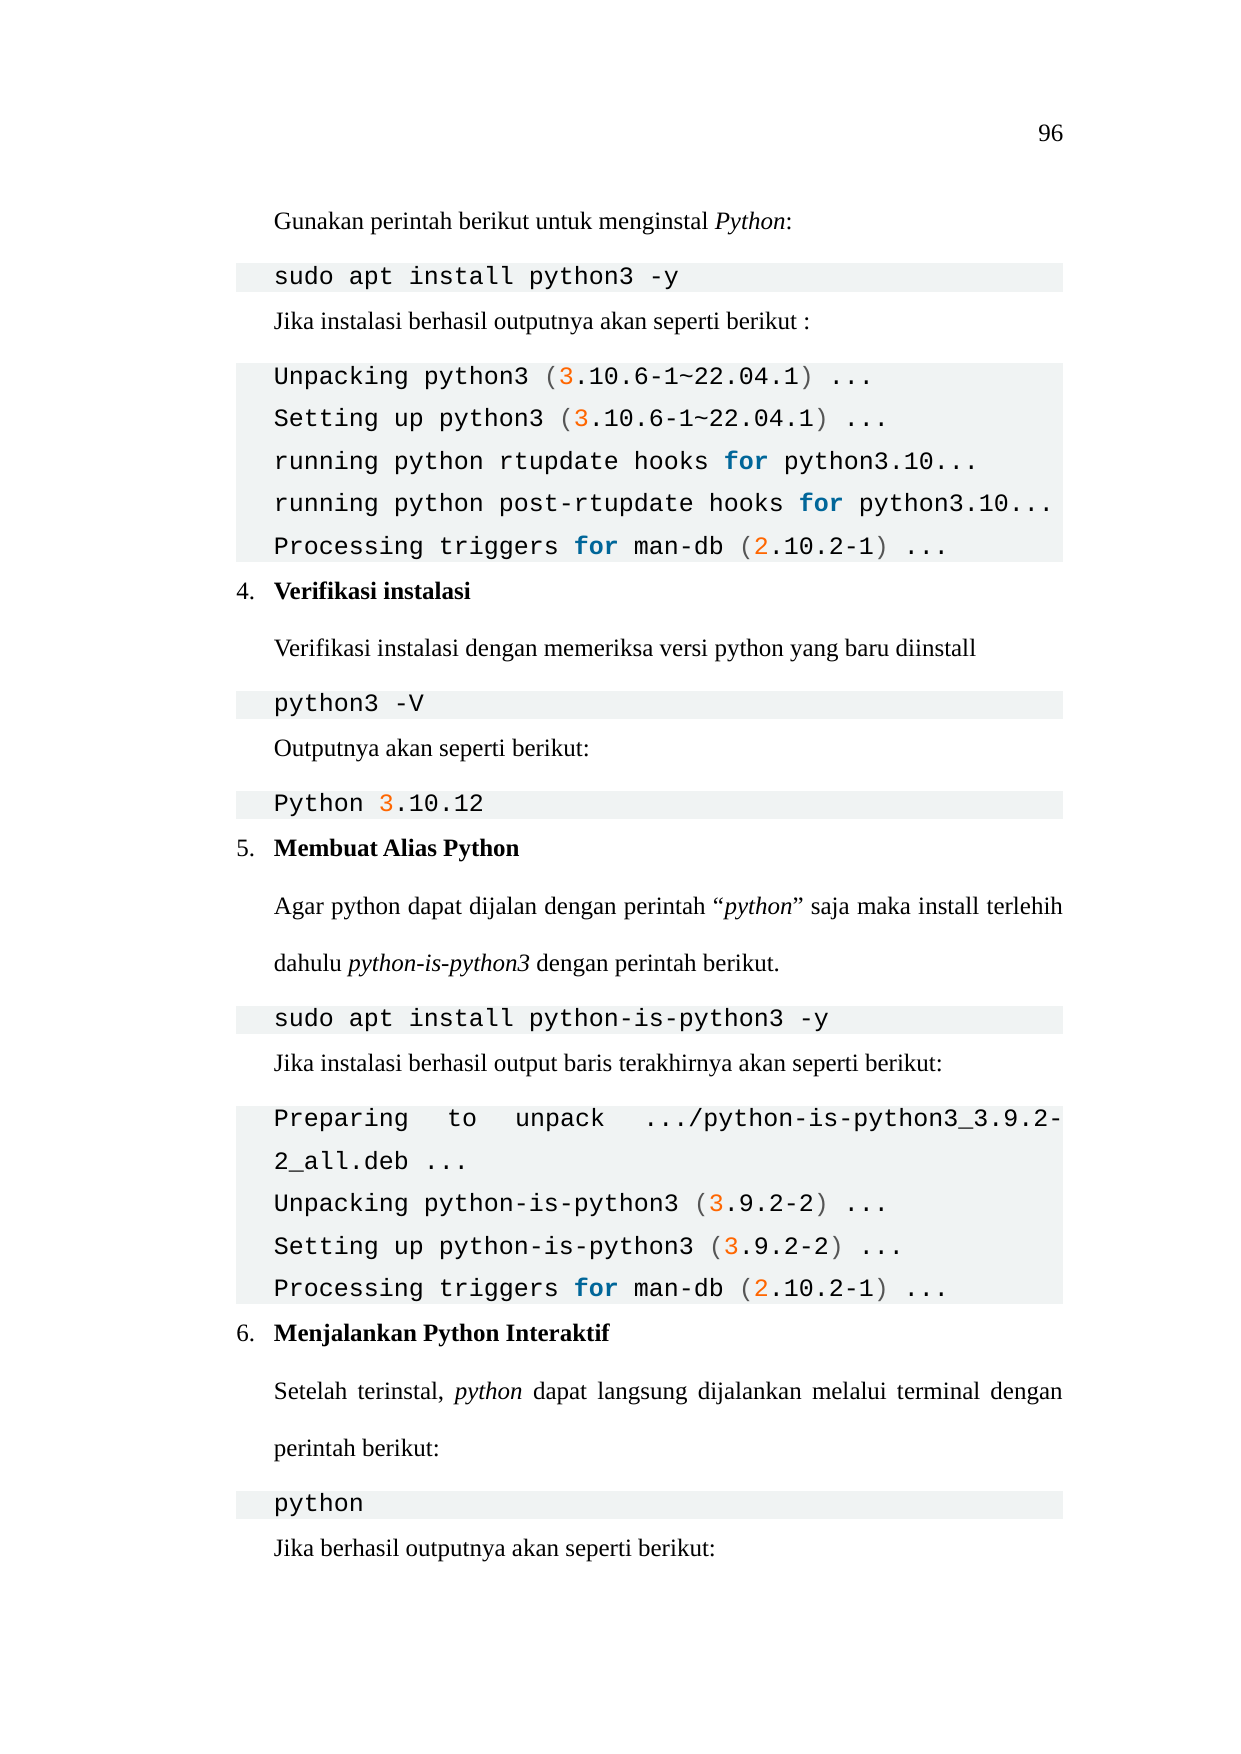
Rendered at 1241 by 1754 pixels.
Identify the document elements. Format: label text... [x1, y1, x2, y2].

list python [236, 1491, 1063, 1519]
list Setting up python3 (3.10.6-1~22.04.1) ... [236, 406, 1063, 434]
list Agar python dapat dijalan dengan perintah “python” saja maka install terlehih dahulu python-is-python3 dengan perintah berikut. [236, 891, 1063, 977]
list python3 -V [236, 691, 1063, 719]
list Verifikasi instalasi [236, 576, 1063, 605]
list Setelah terinstal, python dapat langsung dijalankan melalui terminal dengan perintah berikut: [236, 1376, 1063, 1462]
list Gunakan perintah berikut untuk menginstal Python: [236, 206, 1063, 235]
list Membuat Alias Python [236, 833, 1063, 862]
list Jika instalasi berhasil outputnya akan seperti berikut : [236, 306, 1063, 335]
list Unpacking python3 (3.10.6-1~22.04.1) ... [236, 363, 1063, 392]
list sudo apt install python-is-python3 -y [236, 1006, 1063, 1034]
list Verifikasi instalasi dengan memeriksa versi python yang baru diinstall [236, 633, 1063, 662]
list Python 3.10.12 [236, 791, 1063, 819]
list Jika berhasil outputnya akan seperti berikut: [236, 1533, 1063, 1562]
list Menjalankan Python Interaktif [236, 1318, 1063, 1347]
list Setting up python-is-python3 (3.9.2-2) ... [236, 1233, 1063, 1262]
list Outputnya akan seperti berikut: [236, 733, 1063, 762]
list Preparing to unpack .../python-is-python3_3.9.2-2_all.deb ... [236, 1106, 1063, 1177]
list Processing triggers for man-db (2.10.2-1) ... [236, 533, 1063, 562]
list Jika instalasi berhasil output baris terakhirnya akan seperti berikut: [236, 1048, 1063, 1077]
list Unpacking python-is-python3 (3.9.2-2) ... [236, 1191, 1063, 1219]
list sudo apt install python3 -y [236, 263, 1063, 292]
list Processing triggers for man-db (2.10.2-1) ... [236, 1276, 1063, 1304]
list running python post-rtupdate hooks for python3.10... [236, 491, 1063, 519]
list running python rtupdate hooks for python3.10... [236, 448, 1063, 477]
